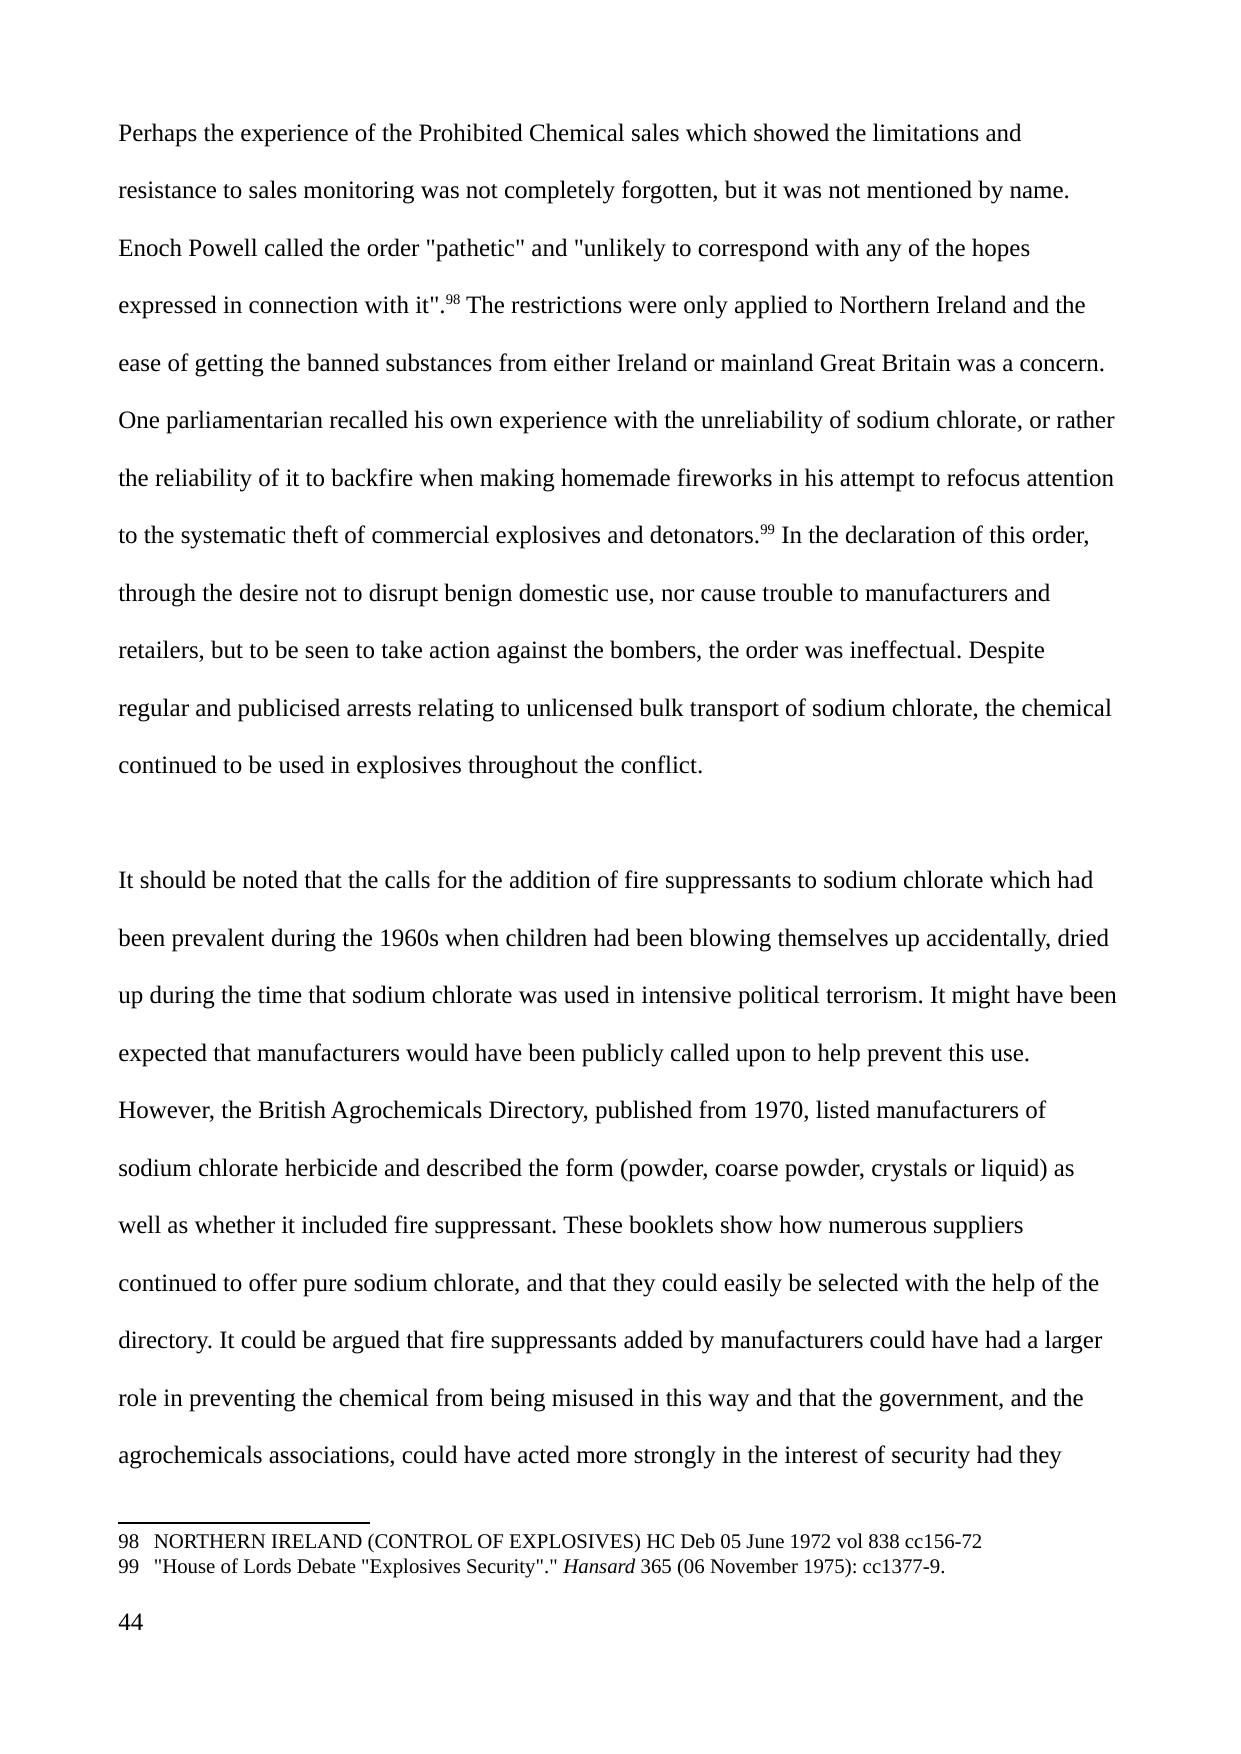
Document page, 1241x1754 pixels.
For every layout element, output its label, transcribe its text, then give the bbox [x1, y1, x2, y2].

text "House of Lords Debate "Explosives Security"." Hansard 365 (06 November 1975): cc1377-9. [118, 1553, 1122, 1578]
text It should be noted that the calls for the addition of fire suppressants to sodium chlorate which had been prevalent during the 1960s when children had been blowing themselves up accidentally, dried up during the time that sodium chlorate was used in intensive political terrorism. It might have been expected that manufacturers would have been publicly called upon to help prevent this use. However, the British Agrochemicals Directory, published from 1970, listed manufacturers of sodium chlorate herbicide and described the form (powder, coarse powder, crystals or liquid) as well as whether it included fire suppressant. These booklets show how numerous suppliers continued to offer pure sodium chlorate, and that they could easily be selected with the help of the directory. It could be argued that fire suppressants added by manufacturers could have had a larger role in preventing the chemical from being misused in this way and that the government, and the agrochemicals associations, could have acted more strongly in the interest of security had they [118, 866, 1122, 1469]
text Perhaps the experience of the Prohibited Chemical sales which showed the limitations and resistance to sales monitoring was not completely forgotten, but it was not mentioned by name. Enoch Powell called the order "pathetic" and "unlikely to correspond with any of the hopes expressed in connection with it". The restrictions were only applied to Northern Ireland and the ease of getting the banned substances from either Ireland or mainland Great Britain was a concern. One parliamentarian recalled his own experience with the unreliability of sodium chlorate, or rather the reliability of it to backfire when making homemade fireworks in his attempt to refocus attention to the systematic theft of commercial explosives and detonators. In the declaration of this order, through the desire not to disrupt benign domestic use, nor cause trouble to manufacturers and retailers, but to be seen to take action against the bombers, the order was ineffectual. Despite regular and publicised arrests relating to unlicensed bulk transport of sodium chlorate, the chemical continued to be used in explosives throughout the conflict. [118, 118, 1122, 779]
text NORTHERN IRELAND (CONTROL OF EXPLOSIVES) HC Deb 05 June 1972 vol 838 cc156-72 [118, 1529, 1122, 1553]
